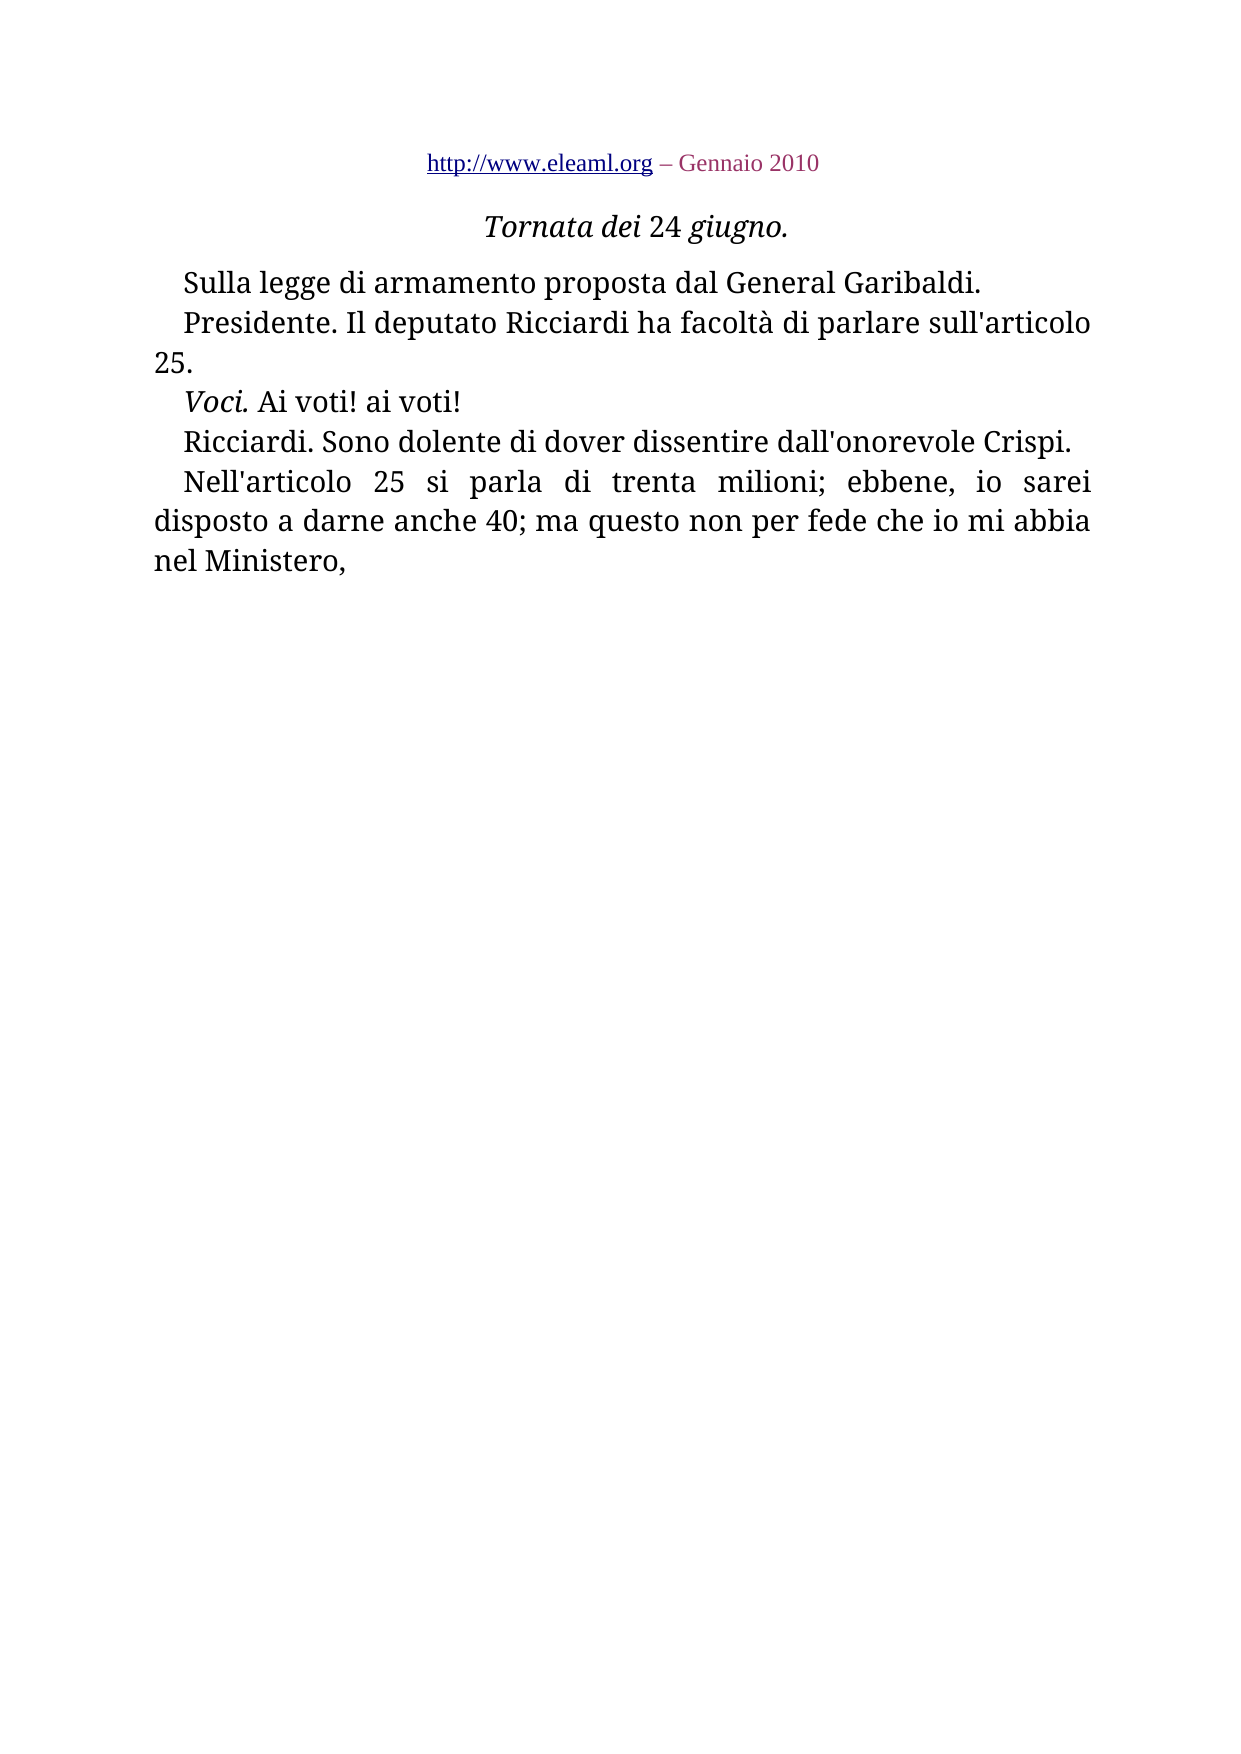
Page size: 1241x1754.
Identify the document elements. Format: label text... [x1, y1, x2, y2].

text Sulla legge di armamento proposta dal General Garibaldi. [153, 263, 1092, 302]
text Ricciardi. Sono dolente di dover dissentire dall'onorevole Crispi. [153, 421, 1092, 461]
text Presidente. Il deputato Ricciardi ha facoltà di parlare sull'articolo 25. [153, 302, 1092, 382]
text Voci. Ai voti! ai voti! [153, 382, 1092, 421]
text Nell'articolo 25 si parla di trenta milioni; ebbene, io sarei disposto a darne anche 40; ma questo non per fede che io mi abbia nel Ministero, [153, 461, 1092, 580]
text Tornata dei 24 giugno. [153, 206, 1092, 246]
